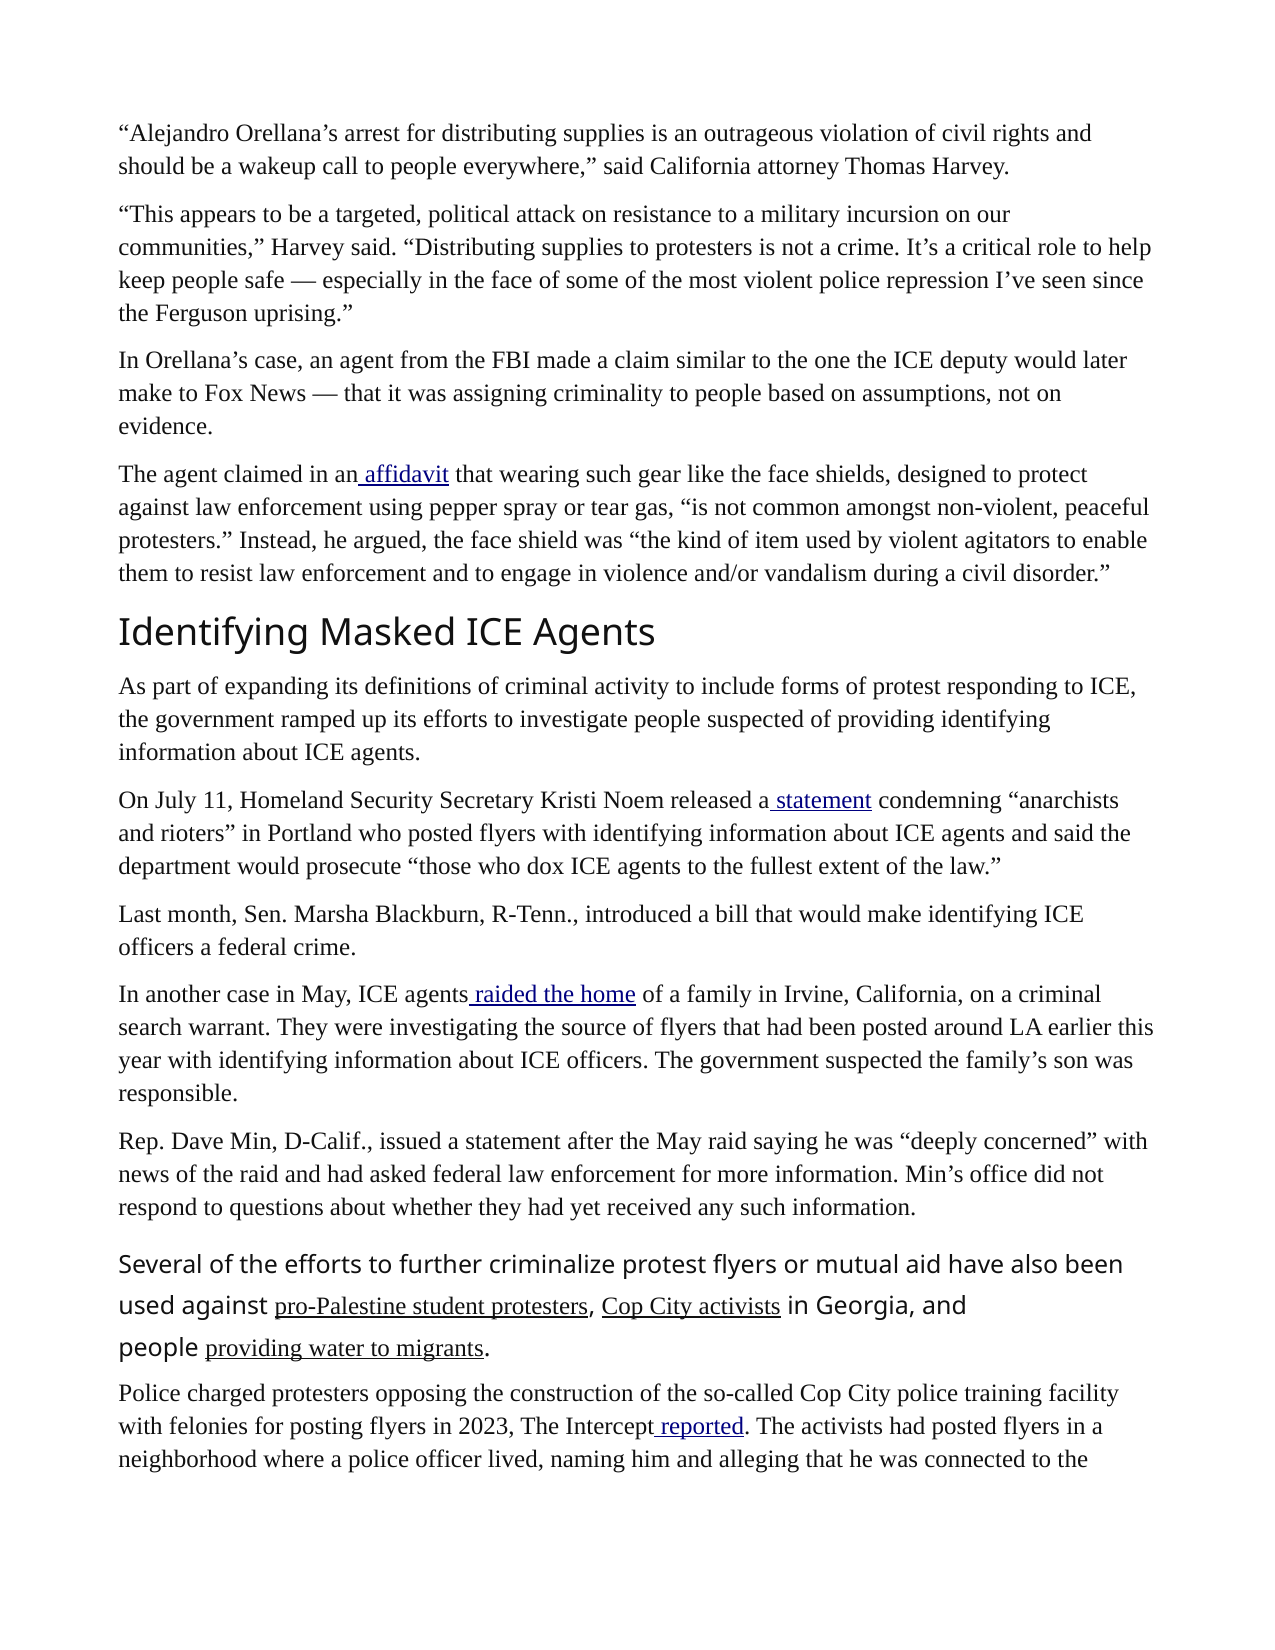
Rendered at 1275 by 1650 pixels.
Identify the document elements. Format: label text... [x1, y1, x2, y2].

text “This appears to be a targeted, political attack on resistance to a military incursion on our communities,” Harvey said. “Distributing supplies to protesters is not a crime. It’s a critical role to help keep people safe — especially in the face of some of the most violent police repression I’ve seen since the Ferguson uprising.” [118, 199, 1157, 327]
subtitle Identifying Masked ICE Agents [118, 606, 1157, 657]
text In another case in May, ICE agents raided the home of a family in Irvine, California, on a criminal search warrant. They were investigating the source of flyers that had been posted around LA earlier this year with identifying information about ICE officers. The government suspected the family’s son was responsible. [118, 979, 1157, 1107]
text “Alejandro Orellana’s arrest for distributing supplies is an outrageous violation of civil rights and should be a wakeup call to people everywhere,” said California attorney Thomas Harvey. [118, 118, 1157, 180]
text In Orellana’s case, an agent from the FBI made a claim similar to the one the ICE deputy would later make to Fox News — that it was assigning criminality to people based on assumptions, not on evidence. [118, 345, 1157, 440]
text As part of expanding its definitions of criminal activity to include forms of protest responding to ICE, the government ramped up its efforts to investigate people suspected of providing identifying information about ICE agents. [118, 671, 1157, 766]
text Last month, Sen. Marsha Blackburn, R-Tenn., introduced a bill that would make identifying ICE officers a federal crime. [118, 899, 1157, 960]
text The agent claimed in an affidavit that wearing such gear like the face shields, designed to protect against law enforcement using pepper spray or tear gas, “is not common amongst non-violent, peaceful protesters.” Instead, he argued, the face shield was “the kind of item used by violent agitators to enable them to resist law enforcement and to engage in violence and/or vandalism during a civil disorder.” [118, 459, 1157, 587]
text Police charged protesters opposing the construction of the so-called Cop City police training facility with felonies for posting flyers in 2023, The Intercept reported. The activists had posted flyers in a neighborhood where a police officer lived, naming him and alleging that he was connected to the [118, 1378, 1157, 1473]
text Rep. Dave Min, D-Calif., issued a statement after the May raid saying he was “deeply concerned” with news of the raid and had asked federal law enforcement for more information. Min’s office did not respond to questions about whether they had yet received any such information. [118, 1126, 1157, 1221]
text Several of the efforts to further criminalize protest flyers or mutual aid have also been used against pro-Palestine student protesters, Cop City activists in Georgia, and people providing water to migrants. [118, 1239, 1157, 1363]
text On July 11, Homeland Security Secretary Kristi Noem released a statement condemning “anarchists and rioters” in Portland who posted flyers with identifying information about ICE agents and said the department would prosecute “those who dox ICE agents to the fullest extent of the law.” [118, 785, 1157, 880]
